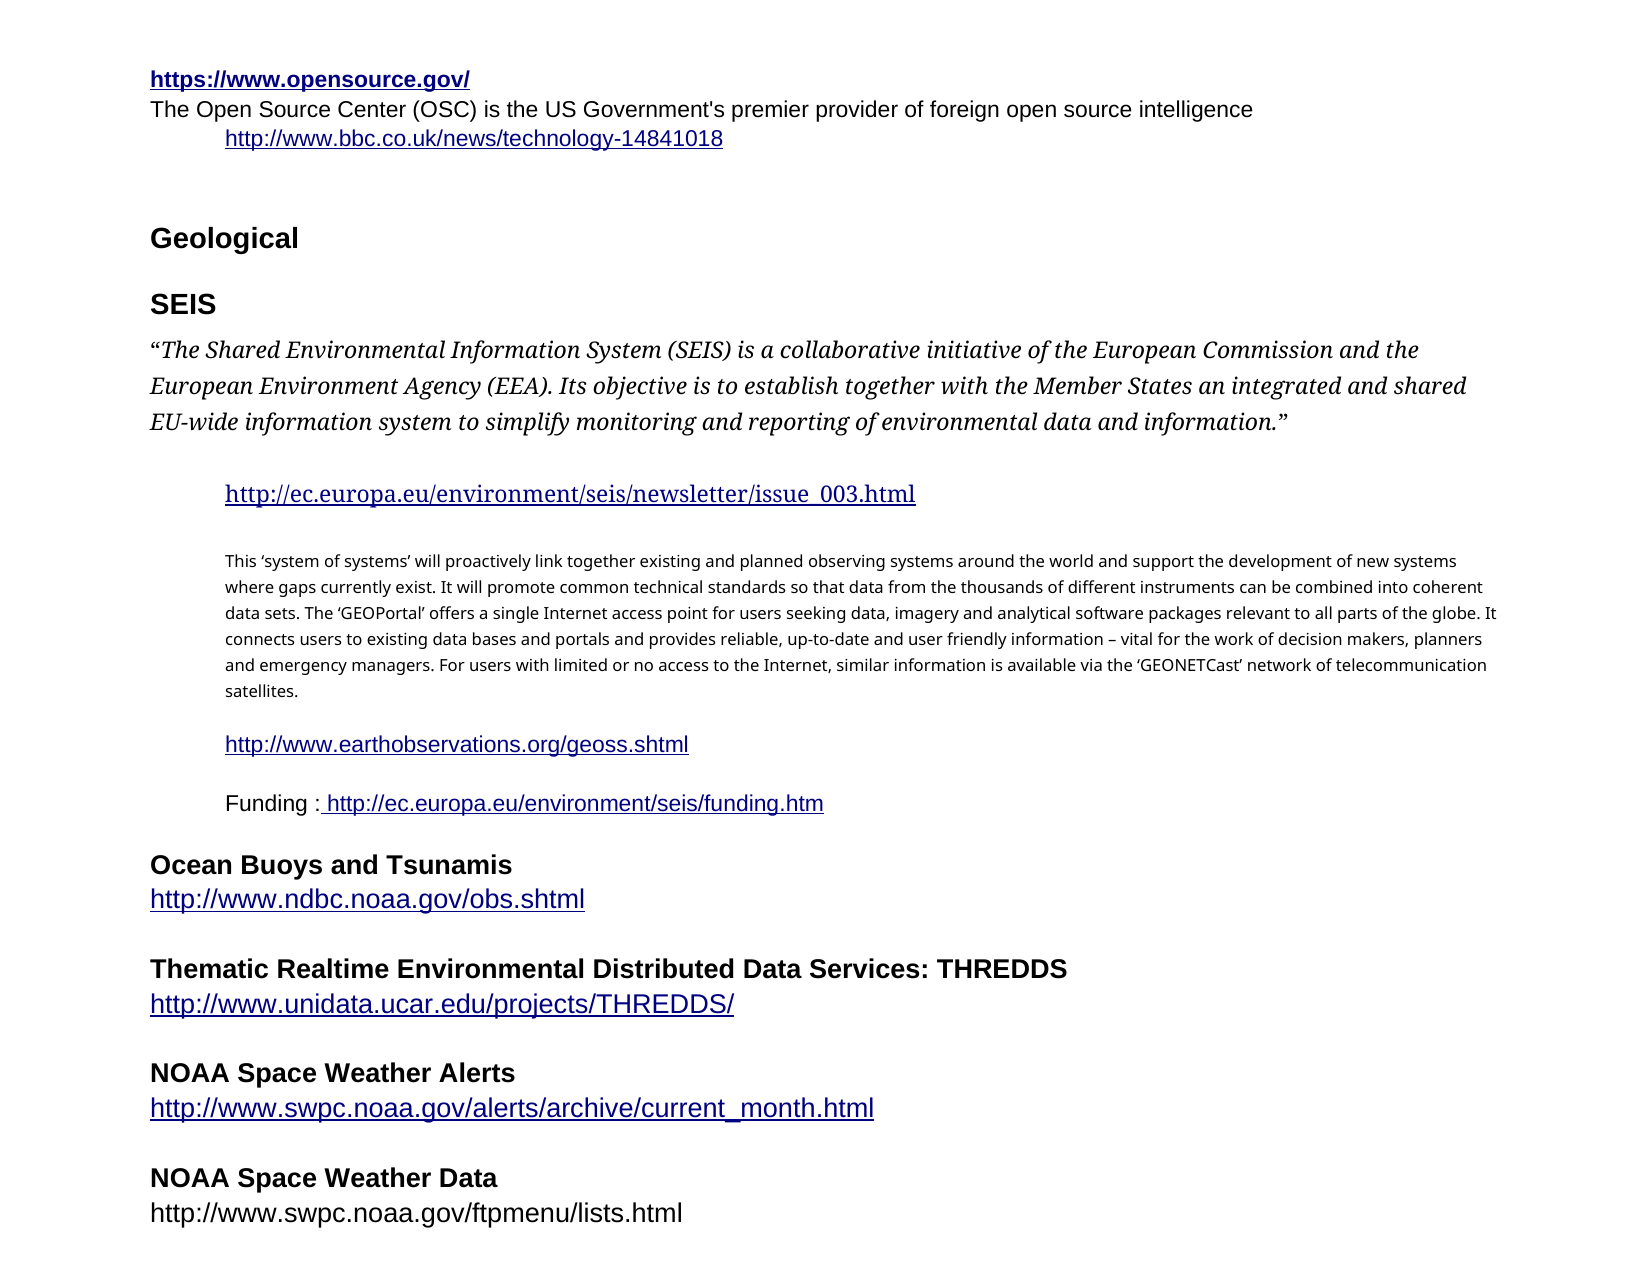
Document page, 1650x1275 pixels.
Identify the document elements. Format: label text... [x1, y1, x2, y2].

text http://www.unidata.ucar.edu/projects/THREDDS/ [150, 989, 1500, 1019]
subtitle Geological [150, 222, 1500, 254]
text http://ec.europa.eu/environment/seis/newsletter/issue_003.html [225, 478, 1500, 509]
text http://www.swpc.noaa.gov/ftpmenu/lists.html [150, 1197, 1500, 1228]
text http://www.swpc.noaa.gov/alerts/archive/current_month.html [150, 1093, 1500, 1123]
text This ‘system of systems’ will proactively link together existing and planned observing systems around the world and support the development of new systems where gaps currently exist. It will promote common technical standards so that data from the thousands of different instruments can be combined into coherent data sets. The ‘GEOPortal’ offers a single Internet access point for users seeking data, imagery and analytical software packages relevant to all parts of the globe. It connects users to existing data bases and portals and provides reliable, up-to-date and user friendly information – vital for the work of decision makers, planners and emergency managers. For users with limited or no access to the Internet, similar information is available via the ‘GEONETCast’ network of telecommunication satellites. [225, 550, 1500, 703]
text The Open Source Center (OSC) is the US Government's premier provider of foreign open source intelligence [150, 96, 1500, 122]
text “The Shared Environmental Information System (SEIS) is a collaborative initiative of the European Commission and the European Environment Agency (EEA). Its objective is to establish together with the Member States an integrated and shared EU-wide information system to simplify monitoring and reporting of environmental data and information.” [150, 334, 1500, 437]
text NOAA Space Weather Alerts [150, 1058, 1500, 1089]
text http://www.earthobservations.org/geoss.shtml [225, 732, 1500, 758]
text Funding : http://ec.europa.eu/environment/seis/funding.htm [225, 791, 1500, 816]
text Thematic Realtime Environmental Distributed Data Services: THREDDS [150, 954, 1500, 984]
subtitle SEIS [150, 288, 1500, 321]
text https://www.opensource.gov/ [150, 67, 1500, 92]
text http://www.ndbc.noaa.gov/obs.shtml [150, 884, 1500, 915]
text http://www.bbc.co.uk/news/technology-14841018 [150, 126, 1500, 151]
text Ocean Buoys and Tsunamis [150, 849, 1500, 880]
text NOAA Space Weather Data [150, 1163, 1500, 1193]
